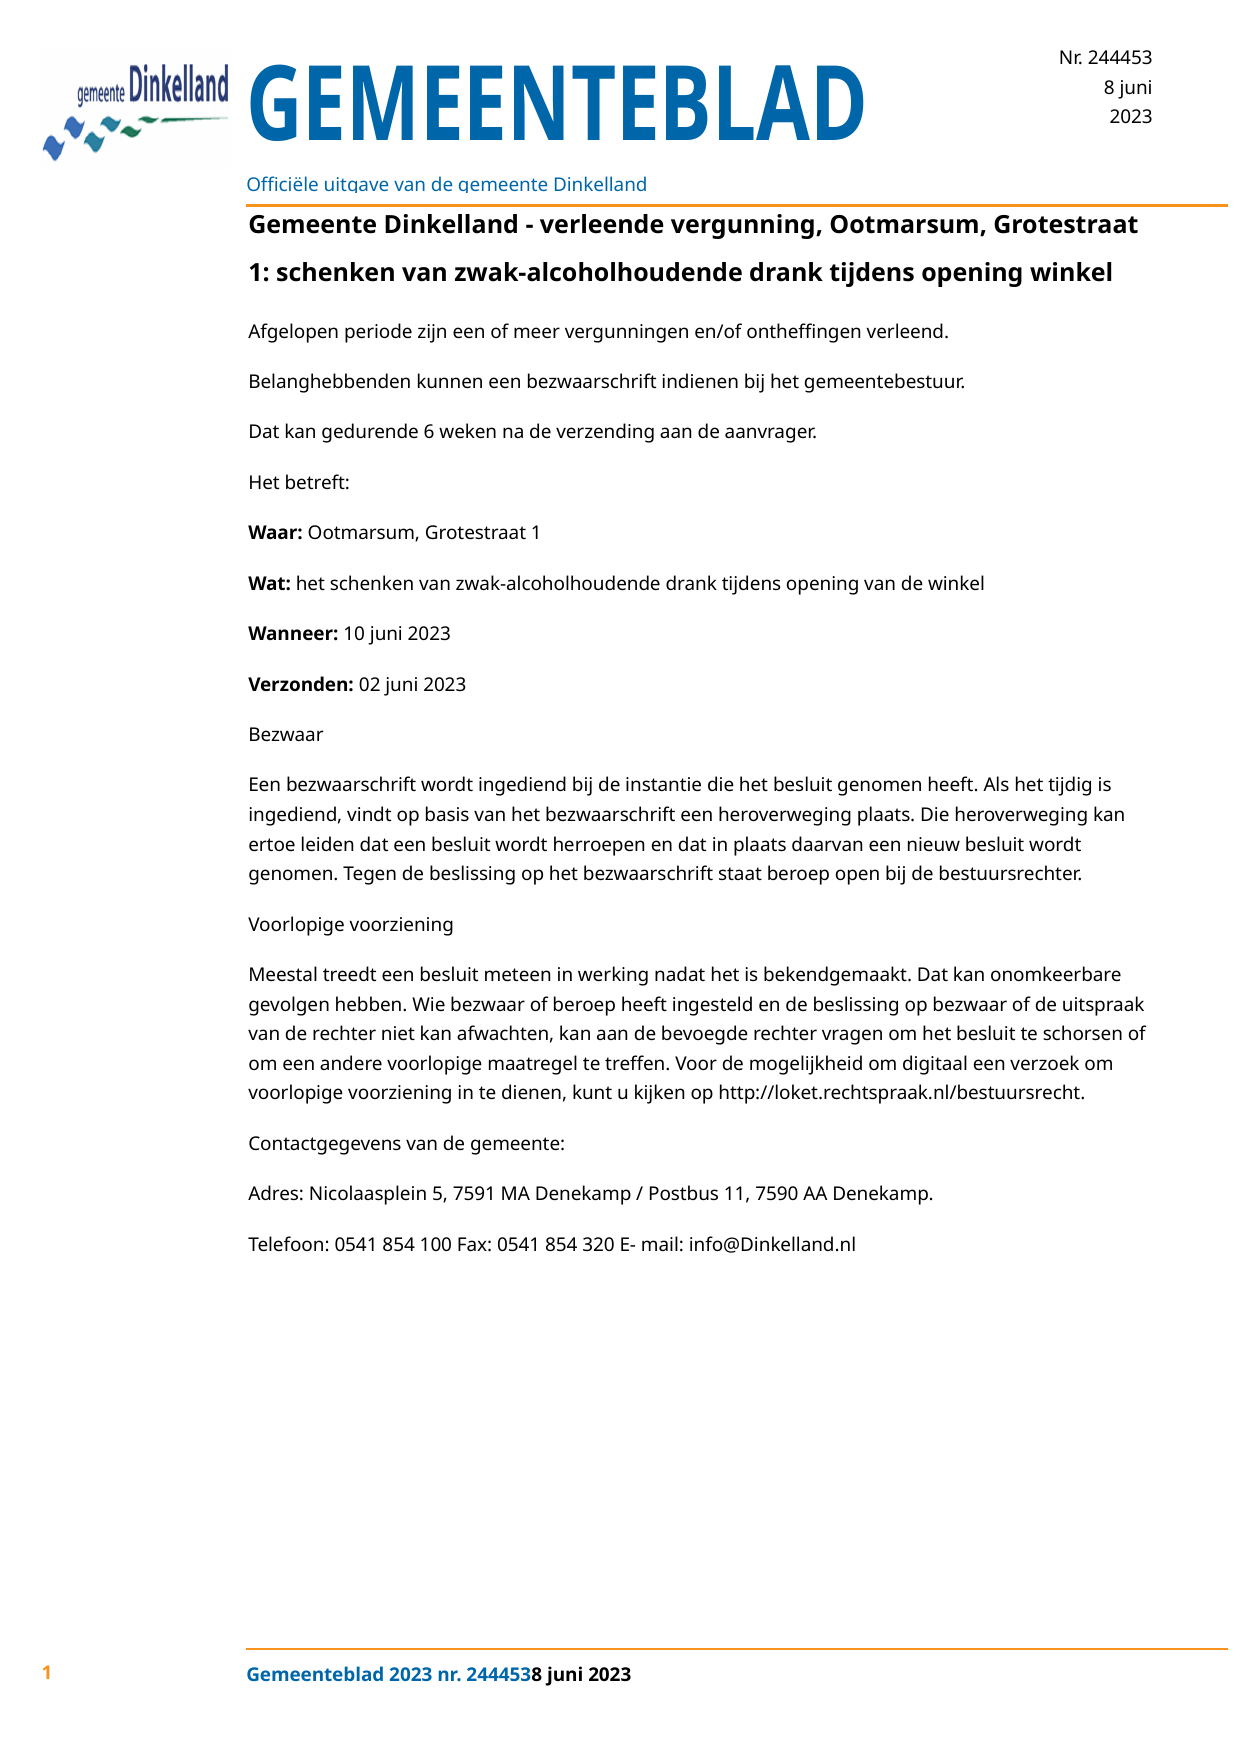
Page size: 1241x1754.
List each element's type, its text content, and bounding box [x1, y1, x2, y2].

text Waar: Ootmarsum, Grotestraat 1 [248, 519, 1152, 545]
text Belanghebbenden kunnen een bezwaarschrift indienen bij het gemeentebestuur. [248, 368, 1152, 394]
text Verzonden: 02 juni 2023 [248, 671, 1152, 697]
text Wat: het schenken van zwak-alcoholhoudende drank tijdens opening van de winkel [248, 570, 1152, 596]
text Contactgegevens van de gemeente: [248, 1130, 1152, 1156]
picture [41, 47, 231, 172]
text Telefoon: 0541 854 100 Fax: 0541 854 320 E- mail: info@Dinkelland.nl [248, 1231, 1152, 1257]
text Gemeente Dinkelland - verleende vergunning, Ootmarsum, Grotestraat 1: schenken van zwak-alcoholhoudende drank tijdens opening winkel [248, 207, 1152, 288]
text Afgelopen periode zijn een of meer vergunningen en/of ontheffingen verleend. [248, 318, 1152, 344]
text Adres: Nicolaasplein 5, 7591 MA Denekamp / Postbus 11, 7590 AA Denekamp. [248, 1180, 1152, 1206]
text Wanneer: 10 juni 2023 [248, 620, 1152, 646]
text Meestal treedt een besluit meteen in werking nadat het is bekendgemaakt. Dat kan onomkeerbare gevolgen hebben. Wie bezwaar of beroep heeft ingesteld en de beslissing op bezwaar of de uitspraak van de rechter niet kan afwachten, kan aan de bevoegde rechter vragen om het besluit te schorsen of om een andere voorlopige maatregel te treffen. Voor de mogelijkheid om digitaal een verzoek om voorlopige voorziening in te dienen, kunt u kijken op http://loket.rechtspraak.nl/bestuursrecht. [248, 961, 1152, 1105]
text Een bezwaarschrift wordt ingediend bij de instantie die het besluit genomen heeft. Als het tijdig is ingediend, vindt op basis van het bezwaarschrift een heroverweging plaats. Die heroverweging kan ertoe leiden dat een besluit wordt herroepen en dat in plaats daarvan een nieuw besluit wordt genomen. Tegen de beslissing op het bezwaarschrift staat beroep open bij de bestuursrechter. [248, 772, 1152, 886]
text Bezwaar [248, 721, 1152, 747]
text Dat kan gedurende 6 weken na de verzending aan de aanvrager. [248, 419, 1152, 444]
text Het betreft: [248, 469, 1152, 495]
text Voorlopige voorziening [248, 911, 1152, 937]
